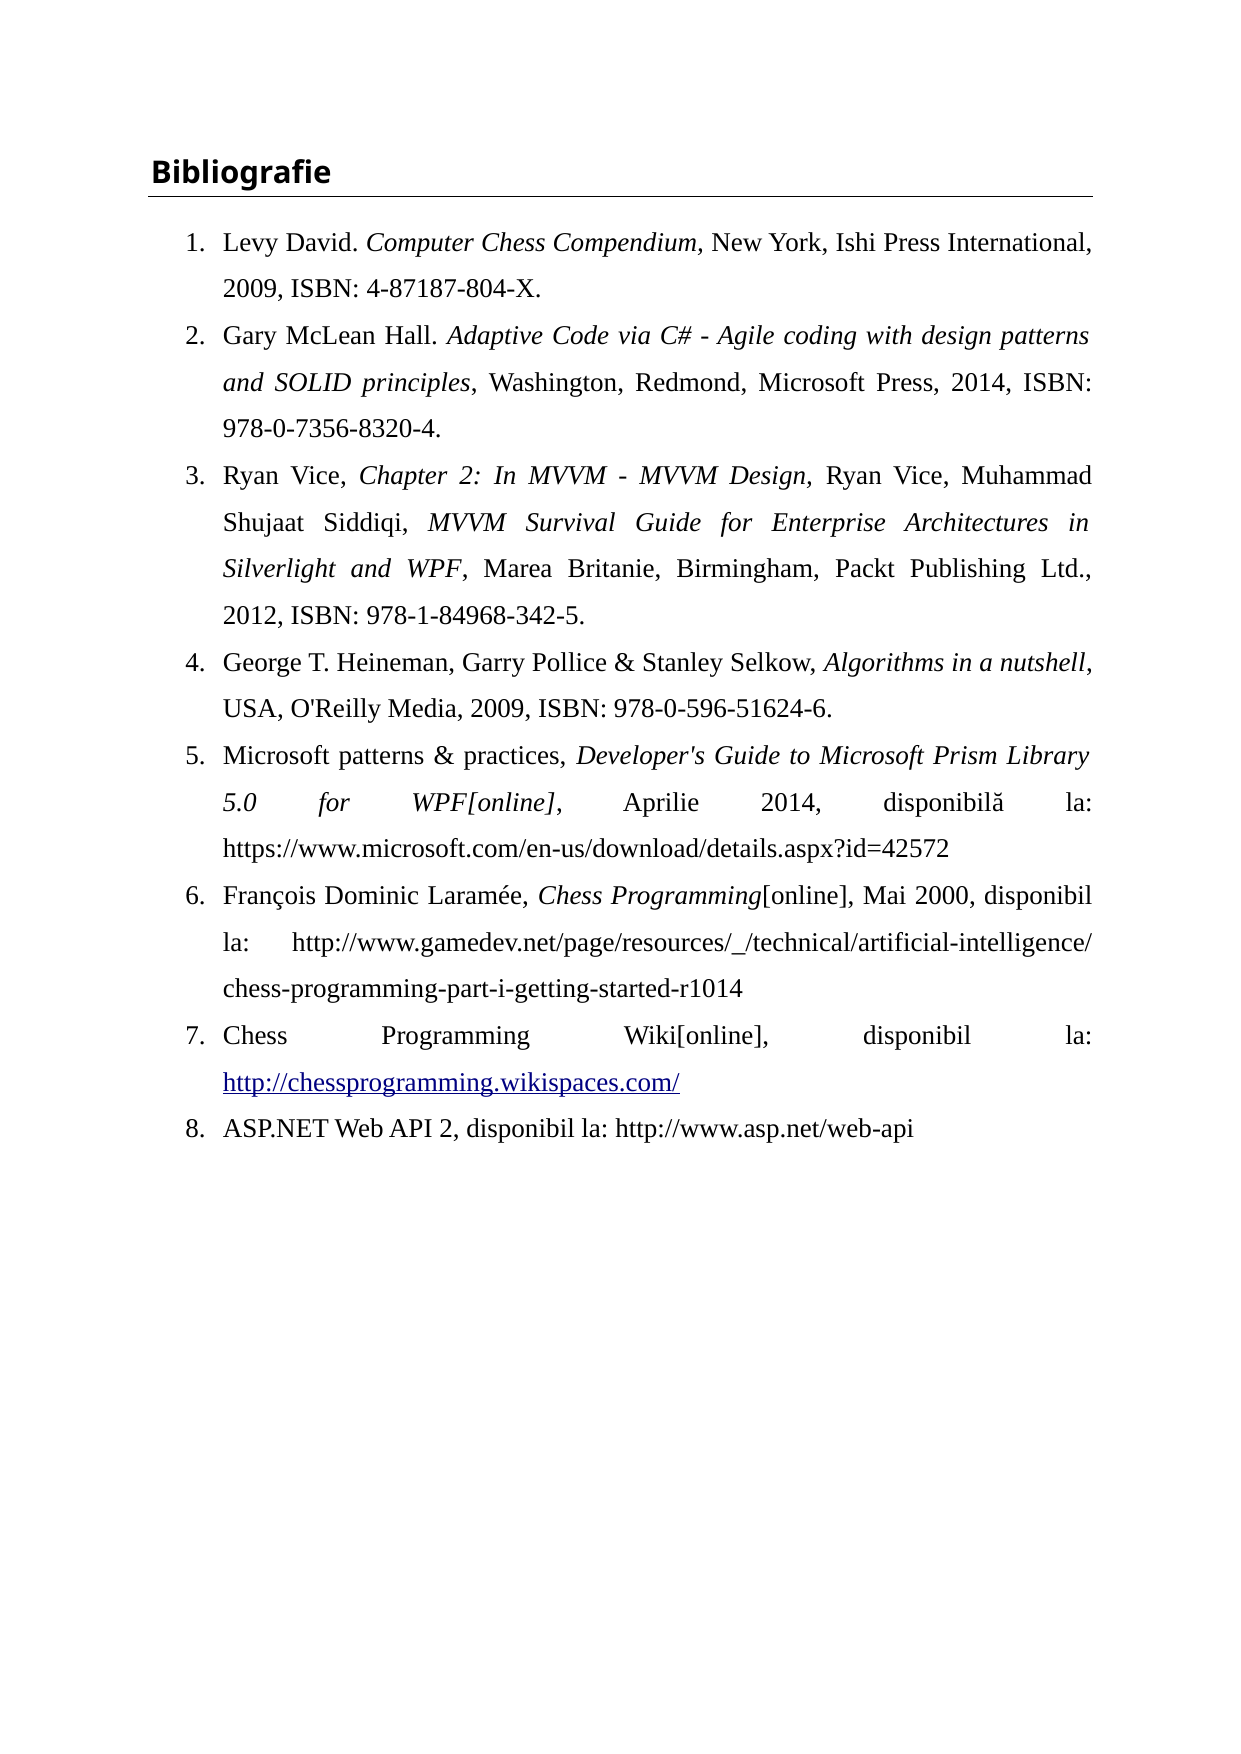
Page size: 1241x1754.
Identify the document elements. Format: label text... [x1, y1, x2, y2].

list Levy David. Computer Chess Compendium, New York, Ishi Press International, 2009, ISBN: 4-87187-804-X. [185, 226, 1093, 303]
list George T. Heineman, Garry Pollice & Stanley Selkow, Algorithms in a nutshell, USA, O'Reilly Media, 2009, ISBN: 978-0-596-51624-6. [185, 646, 1093, 723]
list Chess Programming Wiki[online], disponibil la: http://chessprogramming.wikispaces.com/ [185, 1019, 1093, 1097]
list Ryan Vice, Chapter 2: In MVVM - MVVM Design, Ryan Vice, Muhammad Shujaat Siddiqi, MVVM Survival Guide for Enterprise Architectures in Silverlight and WPF, Marea Britanie, Birmingham, Packt Publishing Ltd., 2012, ISBN: 978-1-84968-342-5. [185, 459, 1093, 630]
list ASP.NET Web API 2, disponibil la: http://www.asp.net/web-api [185, 1112, 1093, 1143]
list François Dominic Laramée, Chess Programming[online], Mai 2000, disponibil la: http://www.gamedev.net/page/resources/_/technical/artificial-intelligence/chess-programming-part-i-getting-started-r1014 [185, 879, 1093, 1003]
list Microsoft patterns & practices, Developer's Guide to Microsoft Prism Library 5.0 for WPF[online], Aprilie 2014, disponibilă la: https://www.microsoft.com/en-us/download/details.aspx?id=42572 [185, 739, 1093, 863]
list Gary McLean Hall. Adaptive Code via C# - Agile coding with design patterns and SOLID principles, Washington, Redmond, Microsoft Press, 2014, ISBN: 978-0-7356-8320-4. [185, 319, 1093, 443]
